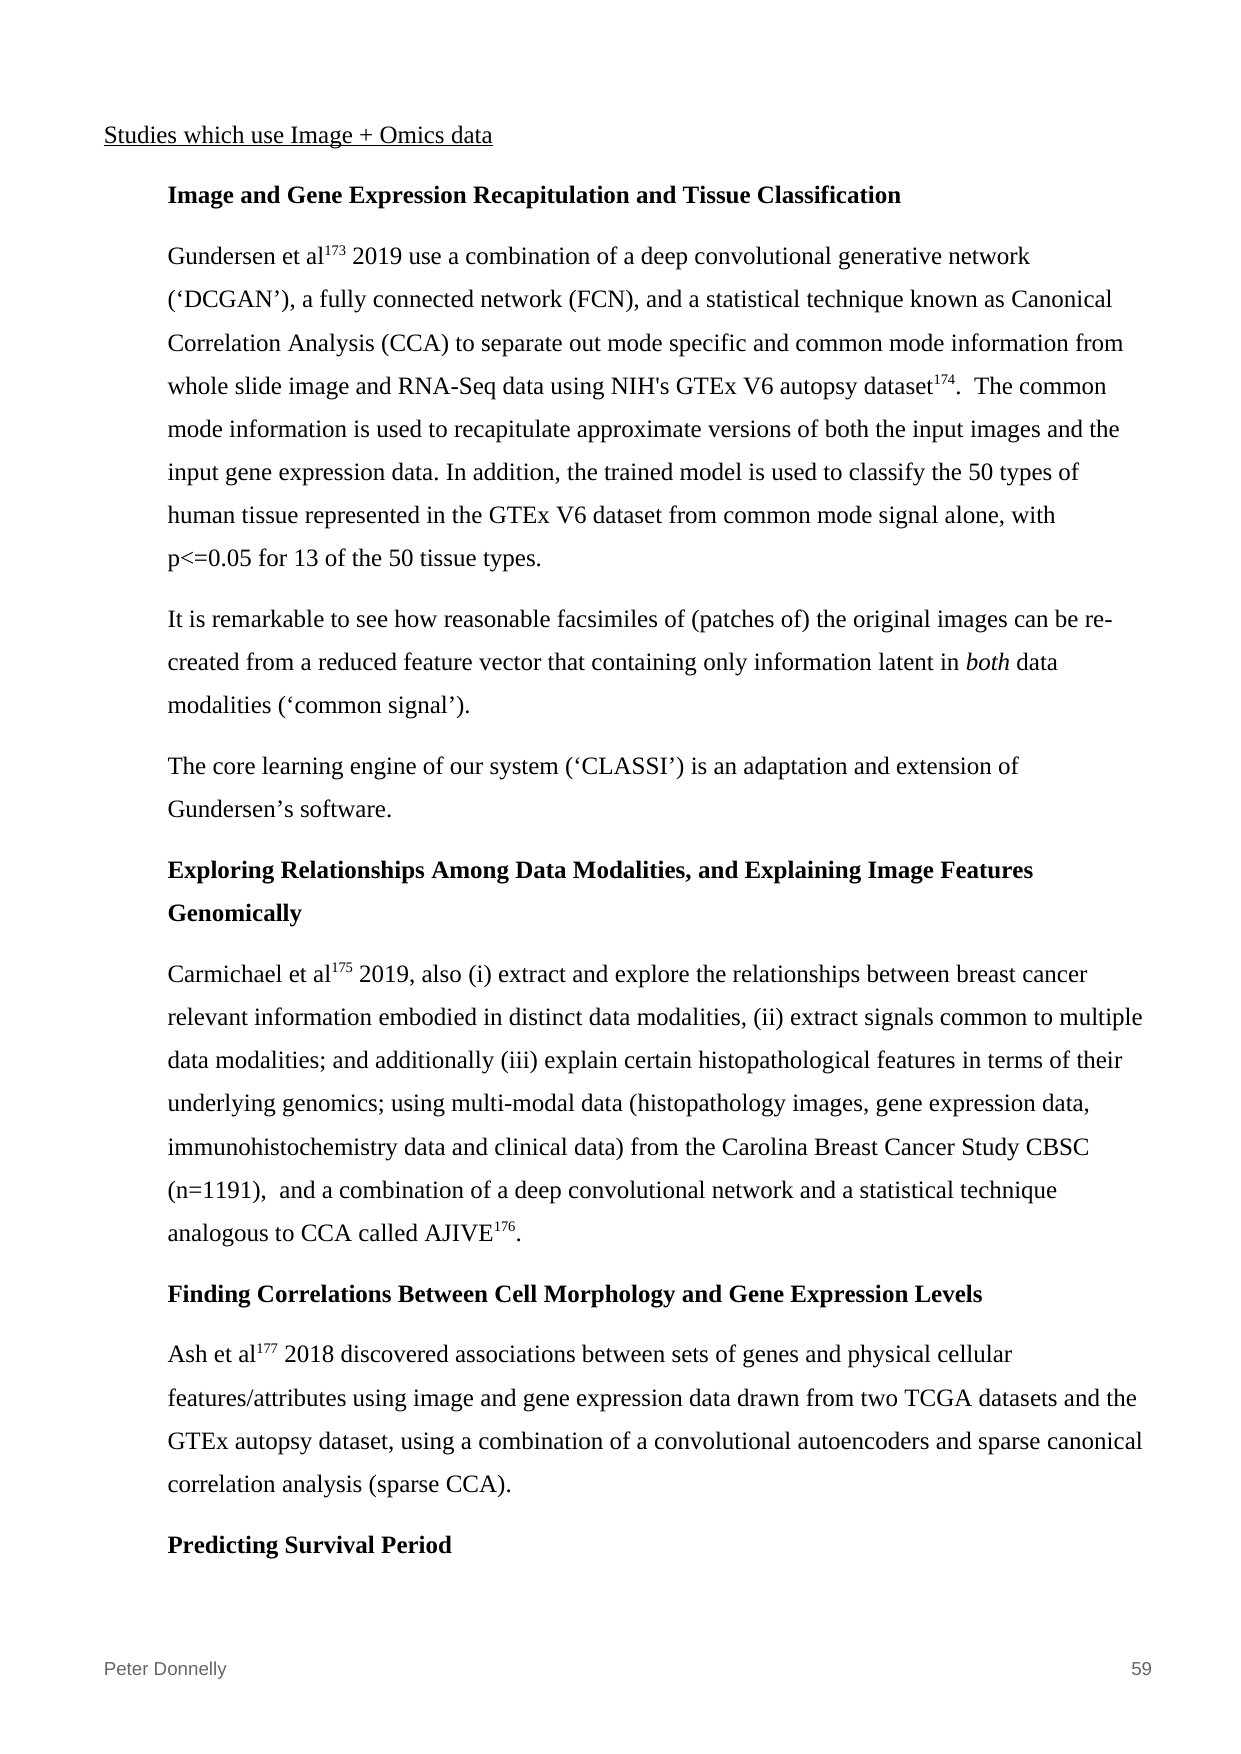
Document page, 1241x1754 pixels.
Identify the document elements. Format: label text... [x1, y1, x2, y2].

text Gundersen et al 2019 use a combination of a deep convolutional generative network (‘DCGAN’), a fully connected network (FCN), and a statistical technique known as Canonical Correlation Analysis (CCA) to separate out mode specific and common mode information from whole slide image and RNA-Seq data using NIH's GTEx V6 autopsy dataset. The common mode information is used to recapitulate approximate versions of both the input images and the input gene expression data. In addition, the trained model is used to classify the 50 types of human tissue represented in the GTEx V6 dataset from common mode signal alone, with p<=0.05 for 13 of the 50 tissue types. [167, 241, 1146, 572]
text The core learning engine of our system (‘CLASSI’) is an adaptation and extension of Gundersen’s software. [167, 751, 1146, 823]
text Image and Gene Expression Recapitulation and Tissue Classification [167, 181, 1146, 209]
text Predicting Survival Period [167, 1530, 1146, 1558]
text It is remarkable to see how reasonable facsimiles of (patches of) the original images can be re-created from a reduced feature vector that containing only information latent in both data modalities (‘common signal’). [167, 604, 1146, 719]
text Carmichael et al 2019, also (i) extract and explore the relationships between breast cancer relevant information embodied in distinct data modalities, (ii) extract signals common to multiple data modalities; and additionally (iii) explain certain histopathological features in terms of their underlying genomics; using multi-modal data (histopathology images, gene expression data, immunohistochemistry data and clinical data) from the Carolina Breast Cancer Study CBSC (n=1191), and a combination of a deep convolutional network and a statistical technique analogous to CCA called AJIVE. [167, 959, 1146, 1247]
text Ash et al 2018 discovered associations between sets of genes and physical cellular features/attributes using image and gene expression data drawn from two TCGA datasets and the GTEx autopsy dataset, using a combination of a convolutional autoencoders and sparse canonical correlation analysis (sparse CCA). [167, 1339, 1146, 1498]
text Studies which use Image + Omics data [103, 120, 1146, 148]
text Finding Correlations Between Cell Morphology and Gene Expression Levels [167, 1279, 1146, 1307]
text Exploring Relationships Among Data Modalities, and Explaining Image Features Genomically [167, 855, 1146, 927]
